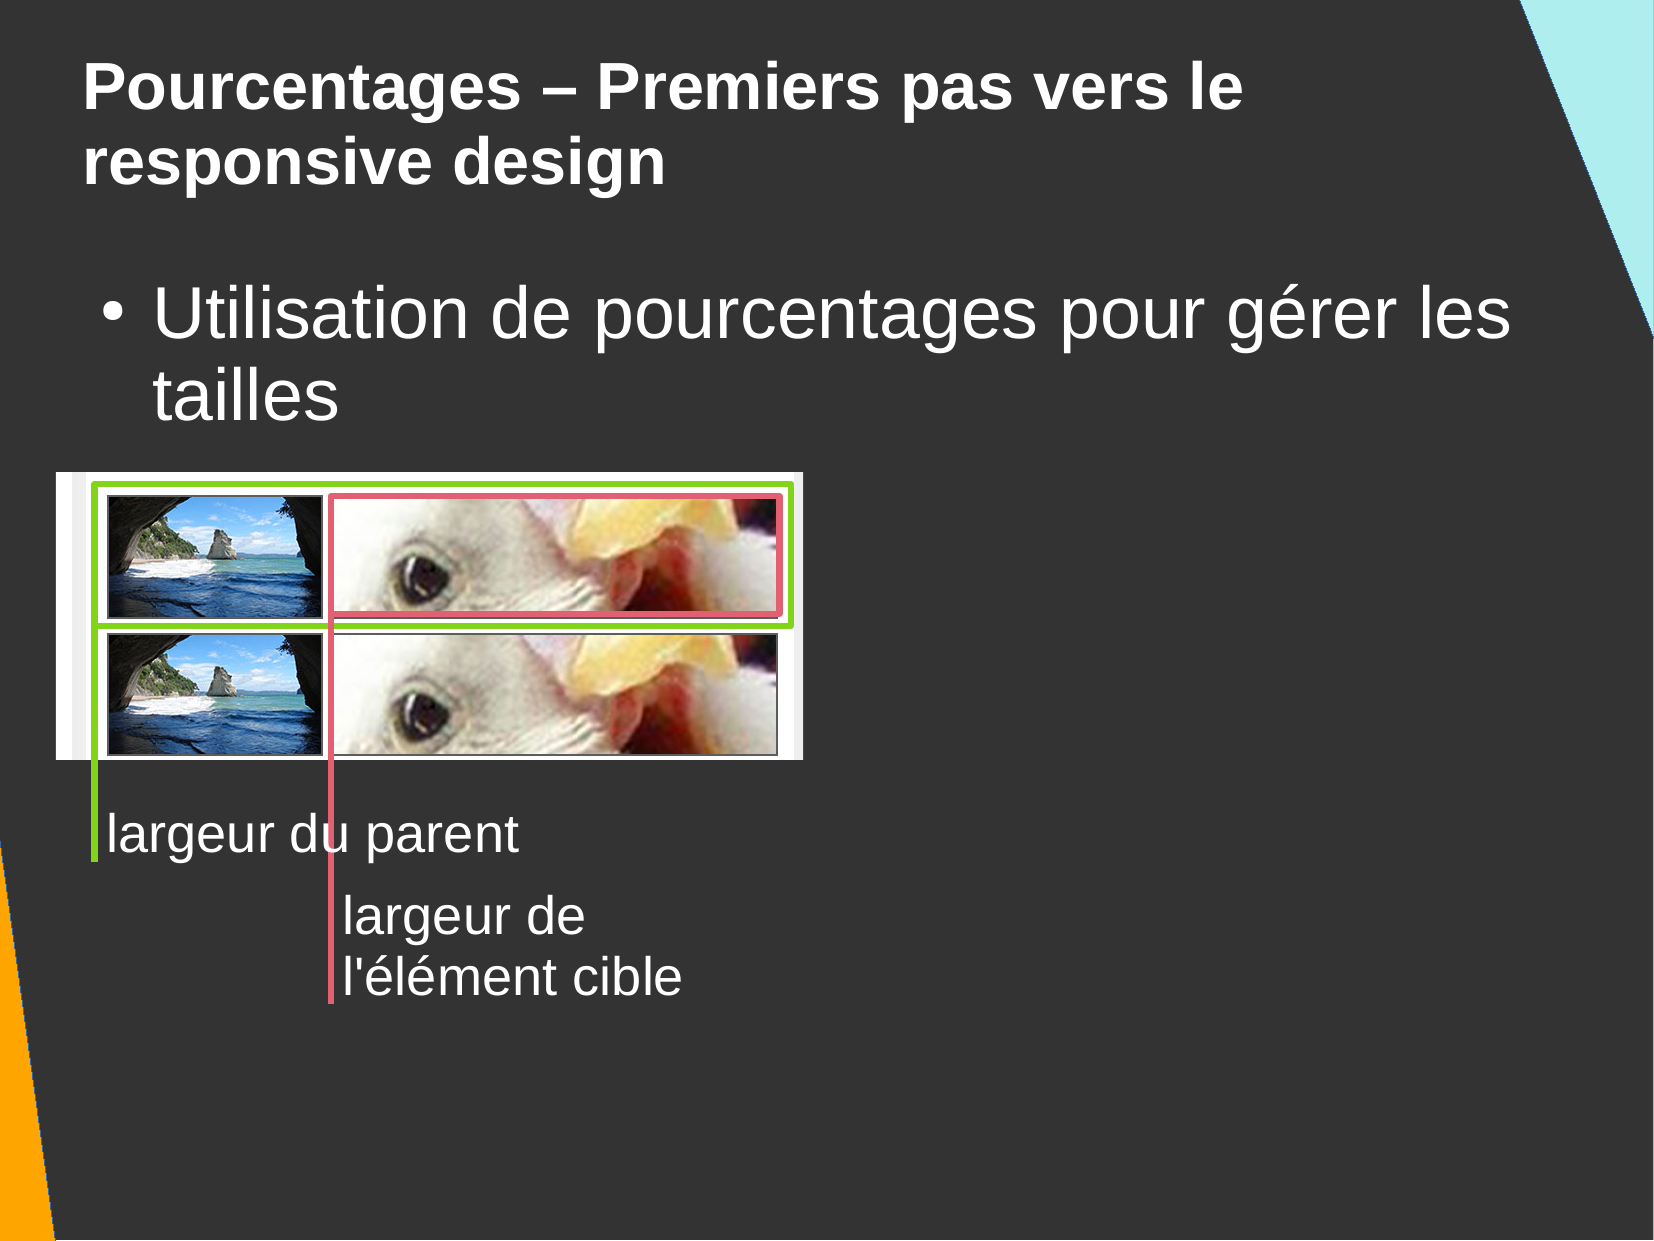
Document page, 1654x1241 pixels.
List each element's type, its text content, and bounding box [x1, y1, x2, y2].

picture [334, 499, 776, 611]
title largeur du parent [106, 803, 524, 875]
picture [98, 629, 328, 760]
picture [55, 472, 804, 760]
text_box [1519, 0, 1654, 339]
picture [98, 487, 788, 623]
title Pourcentages – Premiers pas vers le responsive design [82, 49, 1571, 199]
text_box [0, 840, 56, 1241]
list Utilisation de pourcentages pour gérer les tailles [82, 271, 1595, 438]
title largeur de l'élément cible [342, 885, 756, 1007]
